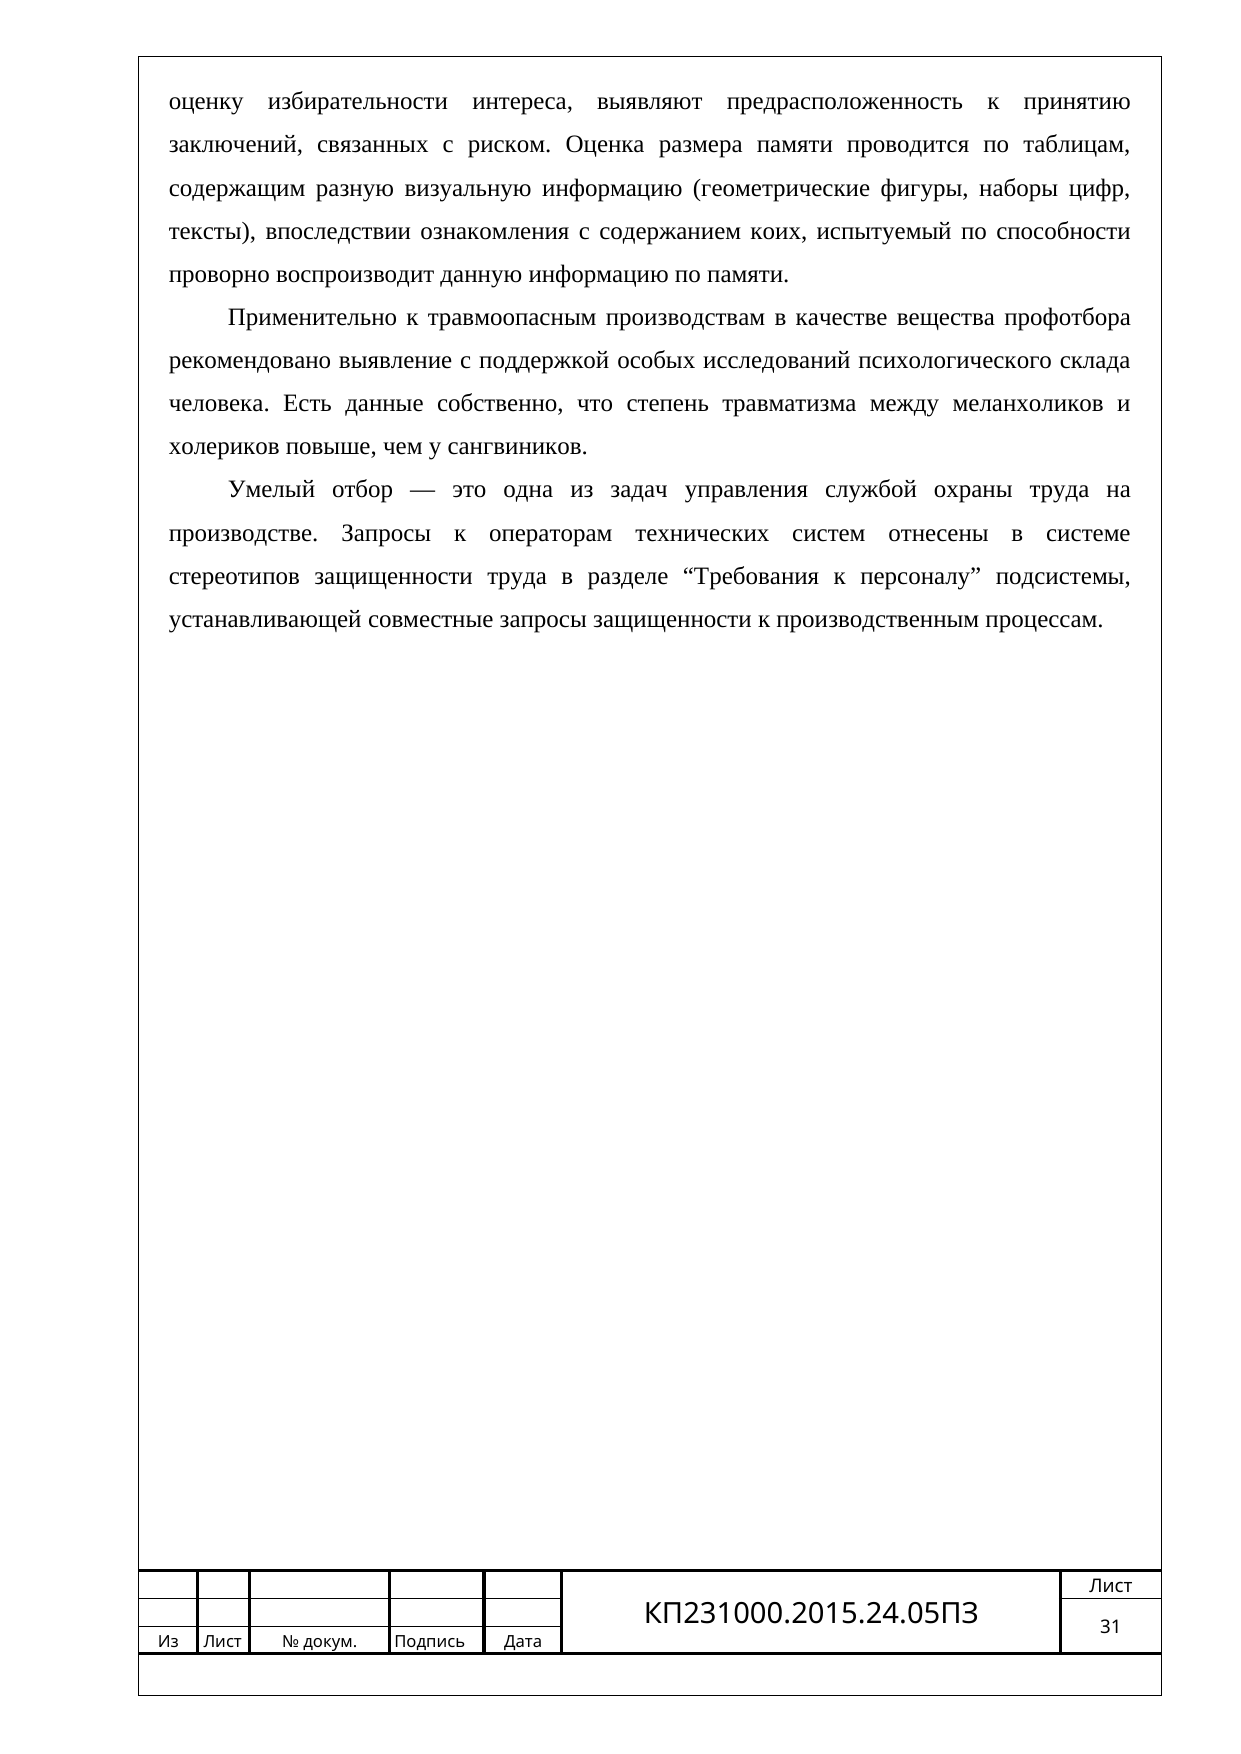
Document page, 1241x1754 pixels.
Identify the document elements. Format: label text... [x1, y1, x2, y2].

text Применительно к травмоопасным производствам в качестве вещества профотбора рекомендовано выявление с поддержкой особых исследований психологического склада человека. Есть данные собственно, что степень травматизма между меланхоликов и холериков повыше, чем у сангвиников. [168, 302, 1132, 460]
text Умелый отбор — это одна из задач управления службой охраны труда на производстве. Запросы к операторам технических систем отнесены в системе стереотипов защищенности труда в разделе “Требования к персоналу” подсистемы, устанавливающей совместные запросы защищенности к производственным процессам. [168, 474, 1132, 633]
text оценку избирательности интереса, выявляют предрасположенность к принятию заключений, связанных с риском. Оценка размера памяти проводится по таблицам, содержащим разную визуальную информацию (геометрические фигуры, наборы цифр, тексты), впоследствии ознакомления с содержанием коих, испытуемый по способности проворно воспроизводит данную информацию по памяти. [168, 86, 1132, 288]
